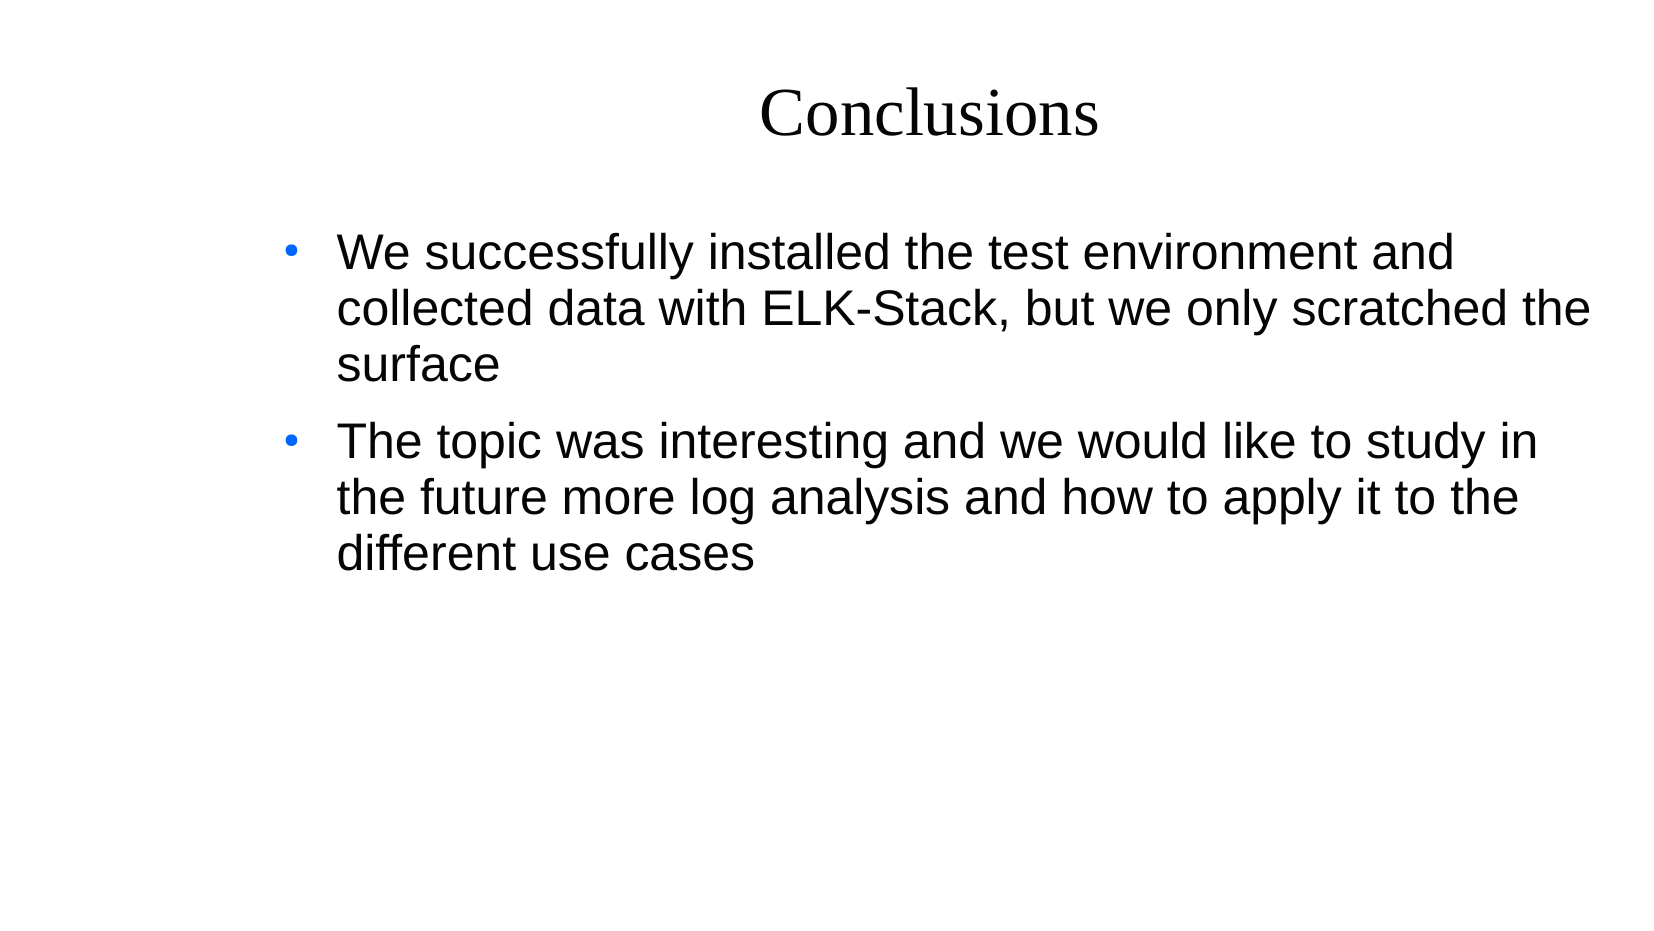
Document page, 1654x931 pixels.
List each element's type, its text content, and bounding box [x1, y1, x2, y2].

title Conclusions [265, 35, 1595, 189]
list We successfully installed the test environment and collected data with ELK-Stack, but we only scratched the surface The topic was interesting and we would like to study in the future more log analysis and how to apply it to the different use cases [265, 224, 1595, 764]
